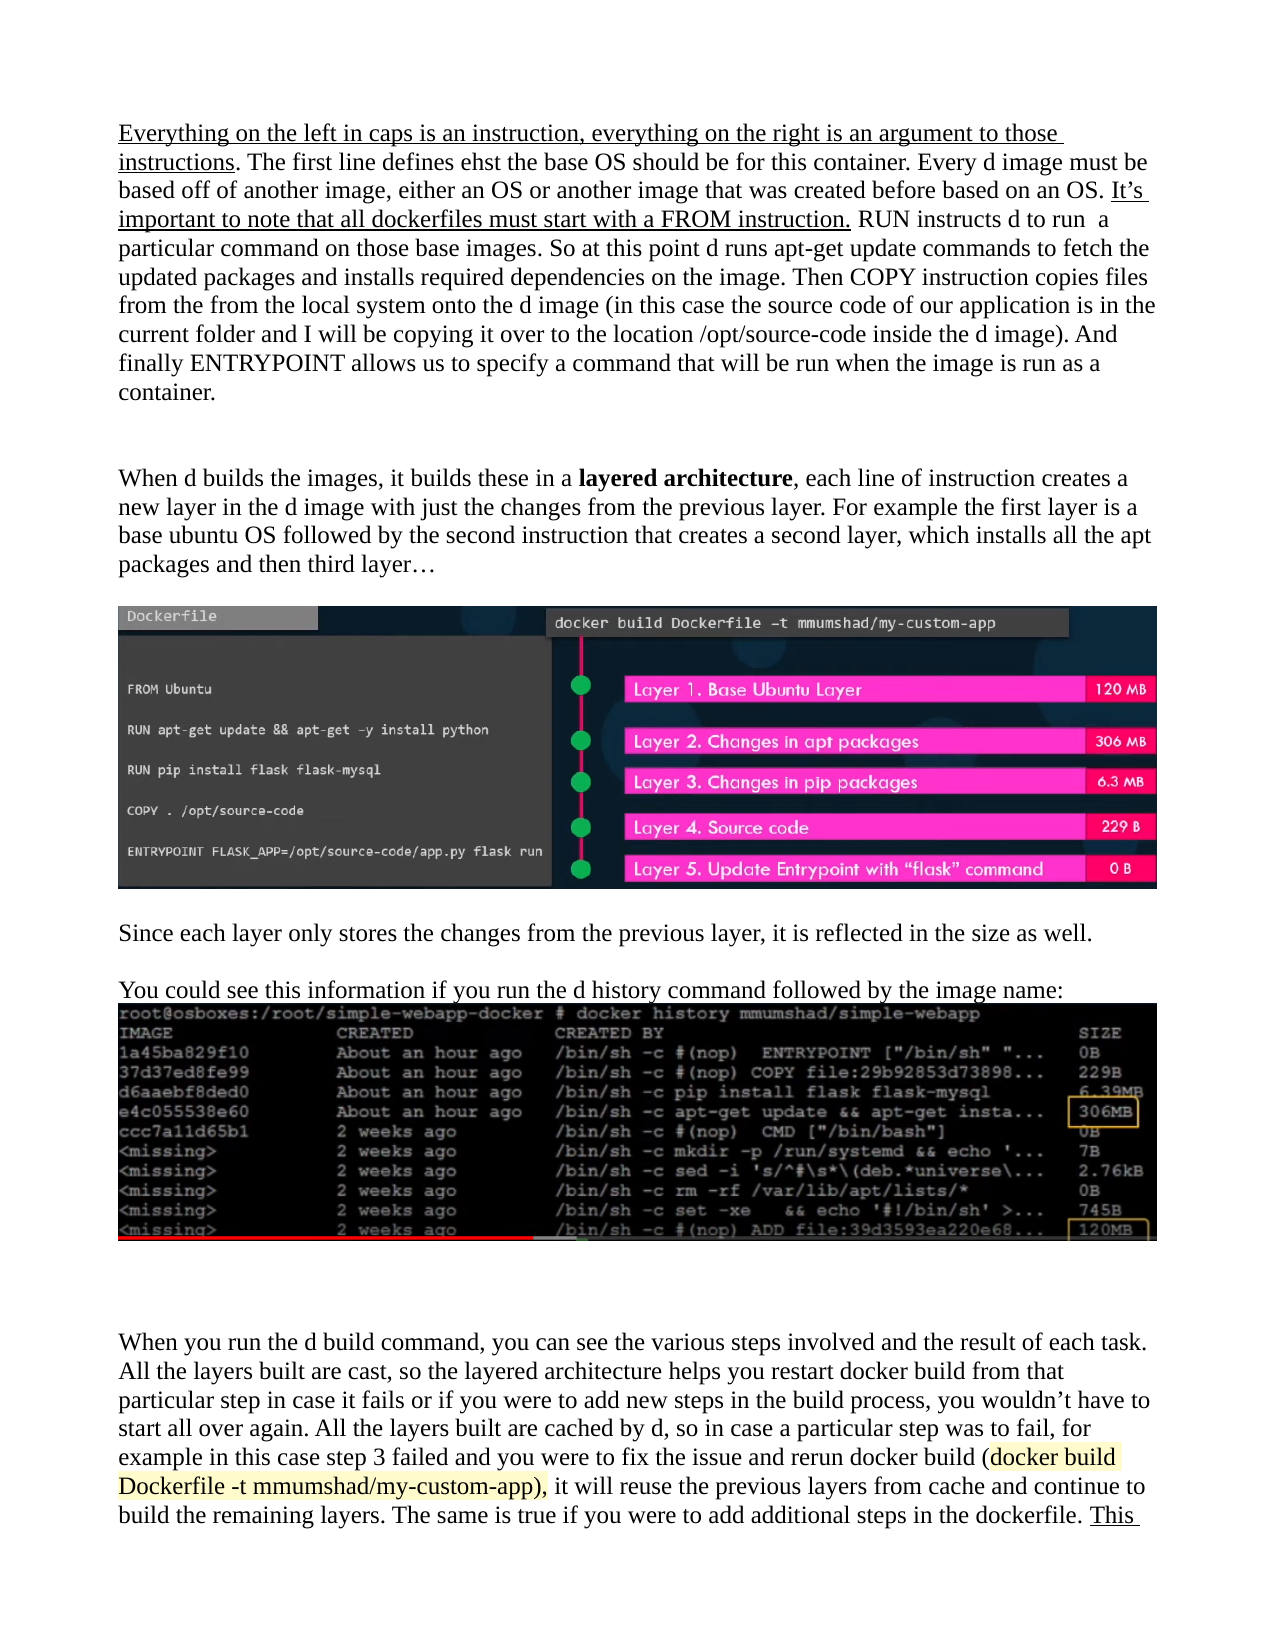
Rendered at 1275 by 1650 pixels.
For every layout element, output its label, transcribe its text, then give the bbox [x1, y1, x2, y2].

text You could see this information if you run the d history command followed by the image name: [118, 975, 1157, 1003]
text When d builds the images, it builds these in a layered architecture, each line of instruction creates a new layer in the d image with just the changes from the previous layer. For example the first layer is a base ubuntu OS followed by the second instruction that creates a second layer, which installs all the apt packages and then third layer… [118, 463, 1157, 578]
picture [118, 1003, 1157, 1241]
picture [118, 606, 1157, 889]
text Everything on the left in caps is an instruction, everything on the right is an argument to those instructions. The first line defines ehst the base OS should be for this container. Every d image must be based off of another image, either an OS or another image that was created before based on an OS. It’s important to note that all dockerfiles must start with a FROM instruction. RUN instructs d to run a particular command on those base images. So at this point d runs apt-get update commands to fetch the updated packages and installs required dependencies on the image. Then COPY instruction copies files from the from the local system onto the d image (in this case the source code of our application is in the current folder and I will be copying it over to the location /opt/source-code inside the d image). And finally ENTRYPOINT allows us to specify a command that will be run when the image is run as a container. [118, 118, 1157, 406]
text Since each layer only stores the changes from the previous layer, it is reflected in the size as well. [118, 918, 1157, 946]
text When you run the d build command, you can see the various steps involved and the result of each task. All the layers built are cast, so the layered architecture helps you restart docker build from that particular step in case it fails or if you were to add new steps in the build process, you wouldn’t have to start all over again. All the layers built are cached by d, so in case a particular step was to fail, for example in this case step 3 failed and you were to fix the issue and rerun docker build (docker build Dockerfile -t mmumshad/my-custom-app), it will reuse the previous layers from cache and continue to build the remaining layers. The same is true if you were to add additional steps in the dockerfile. This [118, 1327, 1157, 1528]
